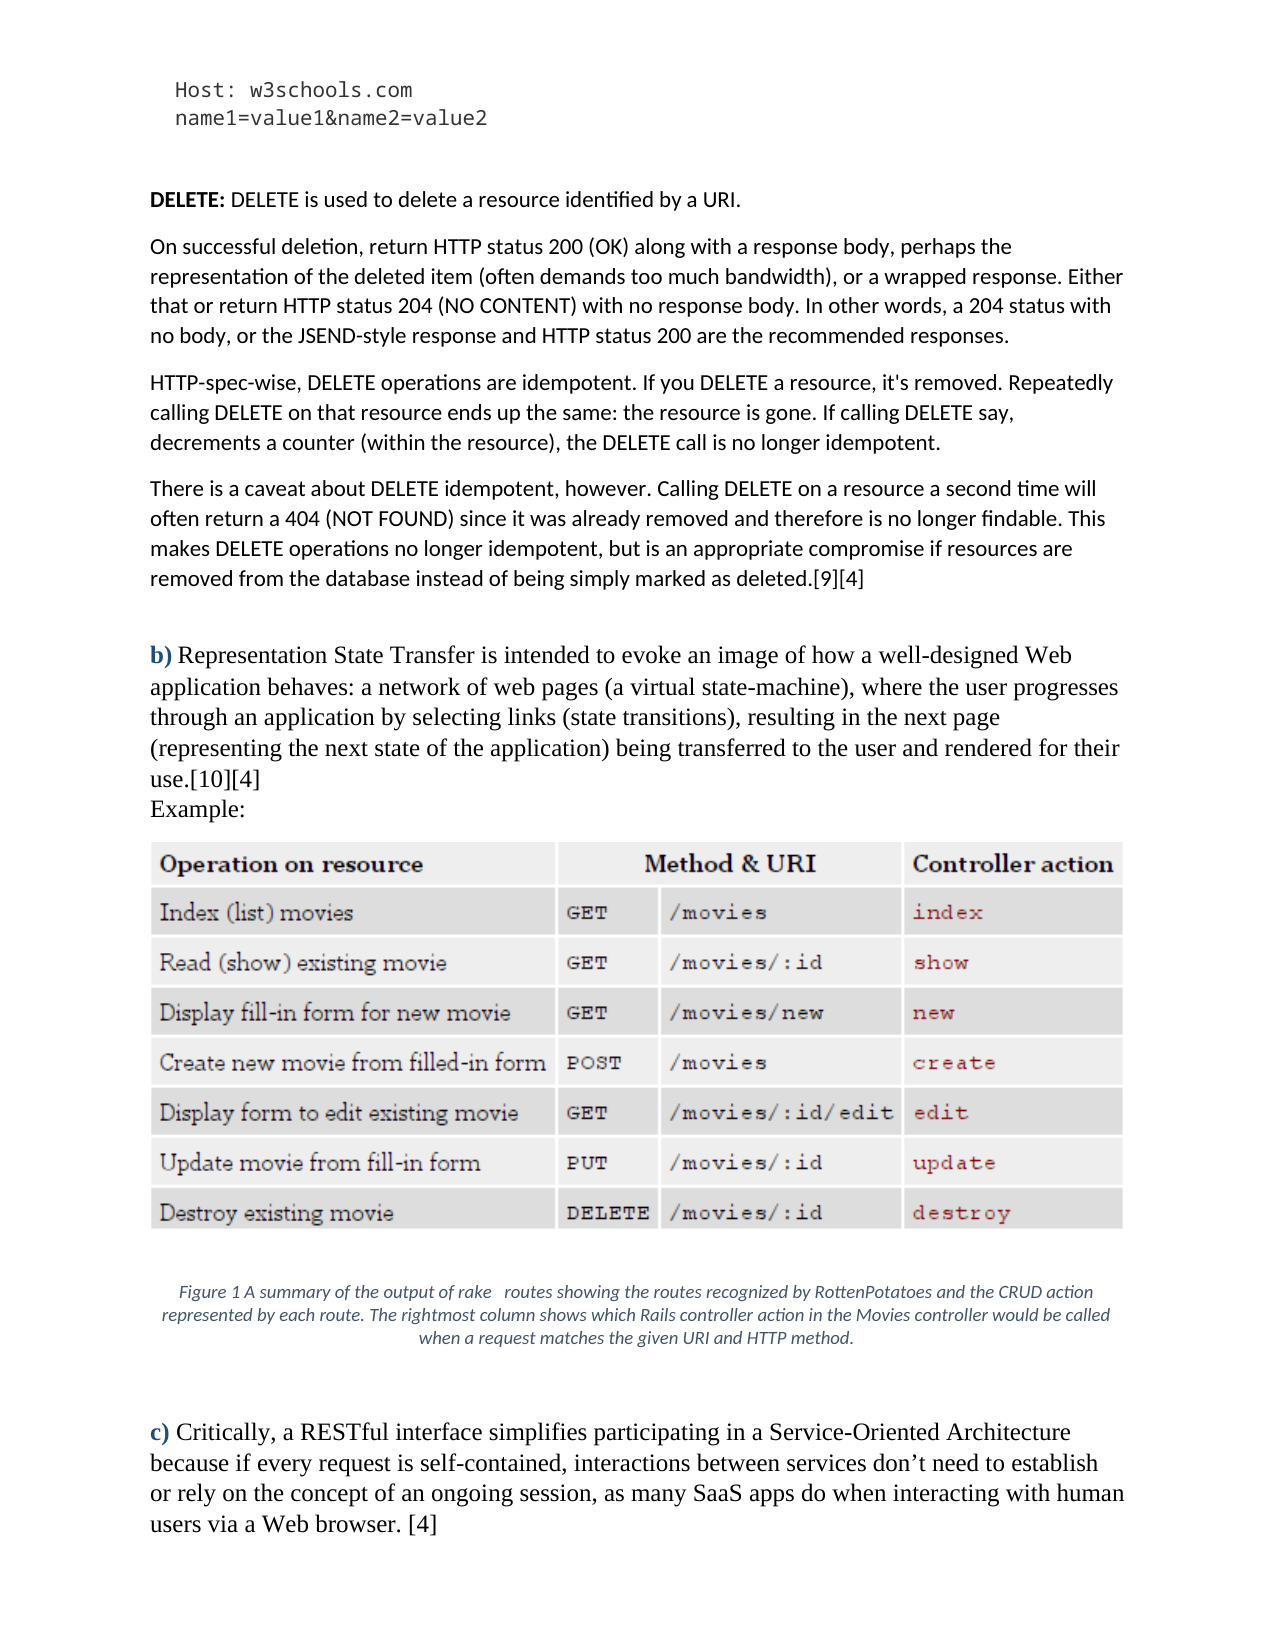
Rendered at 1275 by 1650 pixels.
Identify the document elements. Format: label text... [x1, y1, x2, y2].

text On successful deletion, return HTTP status 200 (OK) along with a response body, perhaps the representation of the deleted item (often demands too much bandwidth), or a wrapped response. Either that or return HTTP status 204 (NO CONTENT) with no response body. In other words, a 204 status with no body, or the JSEND-style response and HTTP status 200 are the recommended responses. [150, 232, 1125, 349]
text b) Representation State Transfer is intended to evoke an image of how a well-designed Web application behaves: a network of web pages (a virtual state-machine), where the user progresses through an application by selecting links (state transitions), resulting in the next page (representing the next state of the application) being transferred to the user and rendered for their use.[10][4] Example: [150, 641, 1125, 823]
text HTTP-spec-wise, DELETE operations are idempotent. If you DELETE a resource, it's removed. Repeatedly calling DELETE on that resource ends up the same: the resource is gone. If calling DELETE say, decrements a counter (within the resource), the DELETE call is no longer idempotent. [150, 368, 1125, 456]
text Host: w3schools.com name1=value1&name2=value2 [150, 75, 1125, 160]
picture [150, 842, 1125, 1232]
text DELETE: DELETE is used to delete a resource identified by a URI. [150, 185, 1125, 213]
text Figure 1 A summary of the output of rake routes showing the routes recognized by RottenPotatoes and the CRUD action represented by each route. The rightmost column shows which Rails controller action in the Movies controller would be called when a request matches the given URI and HTTP method. [150, 1281, 1125, 1349]
text c) Critically, a RESTful interface simplifies participating in a Service-Oriented Architecture because if every request is self-contained, interactions between services don’t need to establish or rely on the concept of an ongoing session, as many SaaS apps do when interacting with human users via a Web browser. [4] [150, 1417, 1125, 1538]
text There is a caveat about DELETE idempotent, however. Calling DELETE on a resource a second time will often return a 404 (NOT FOUND) since it was already removed and therefore is no longer findable. This makes DELETE operations no longer idempotent, but is an appropriate compromise if resources are removed from the database instead of being simply marked as deleted.[9][4] [150, 474, 1125, 622]
